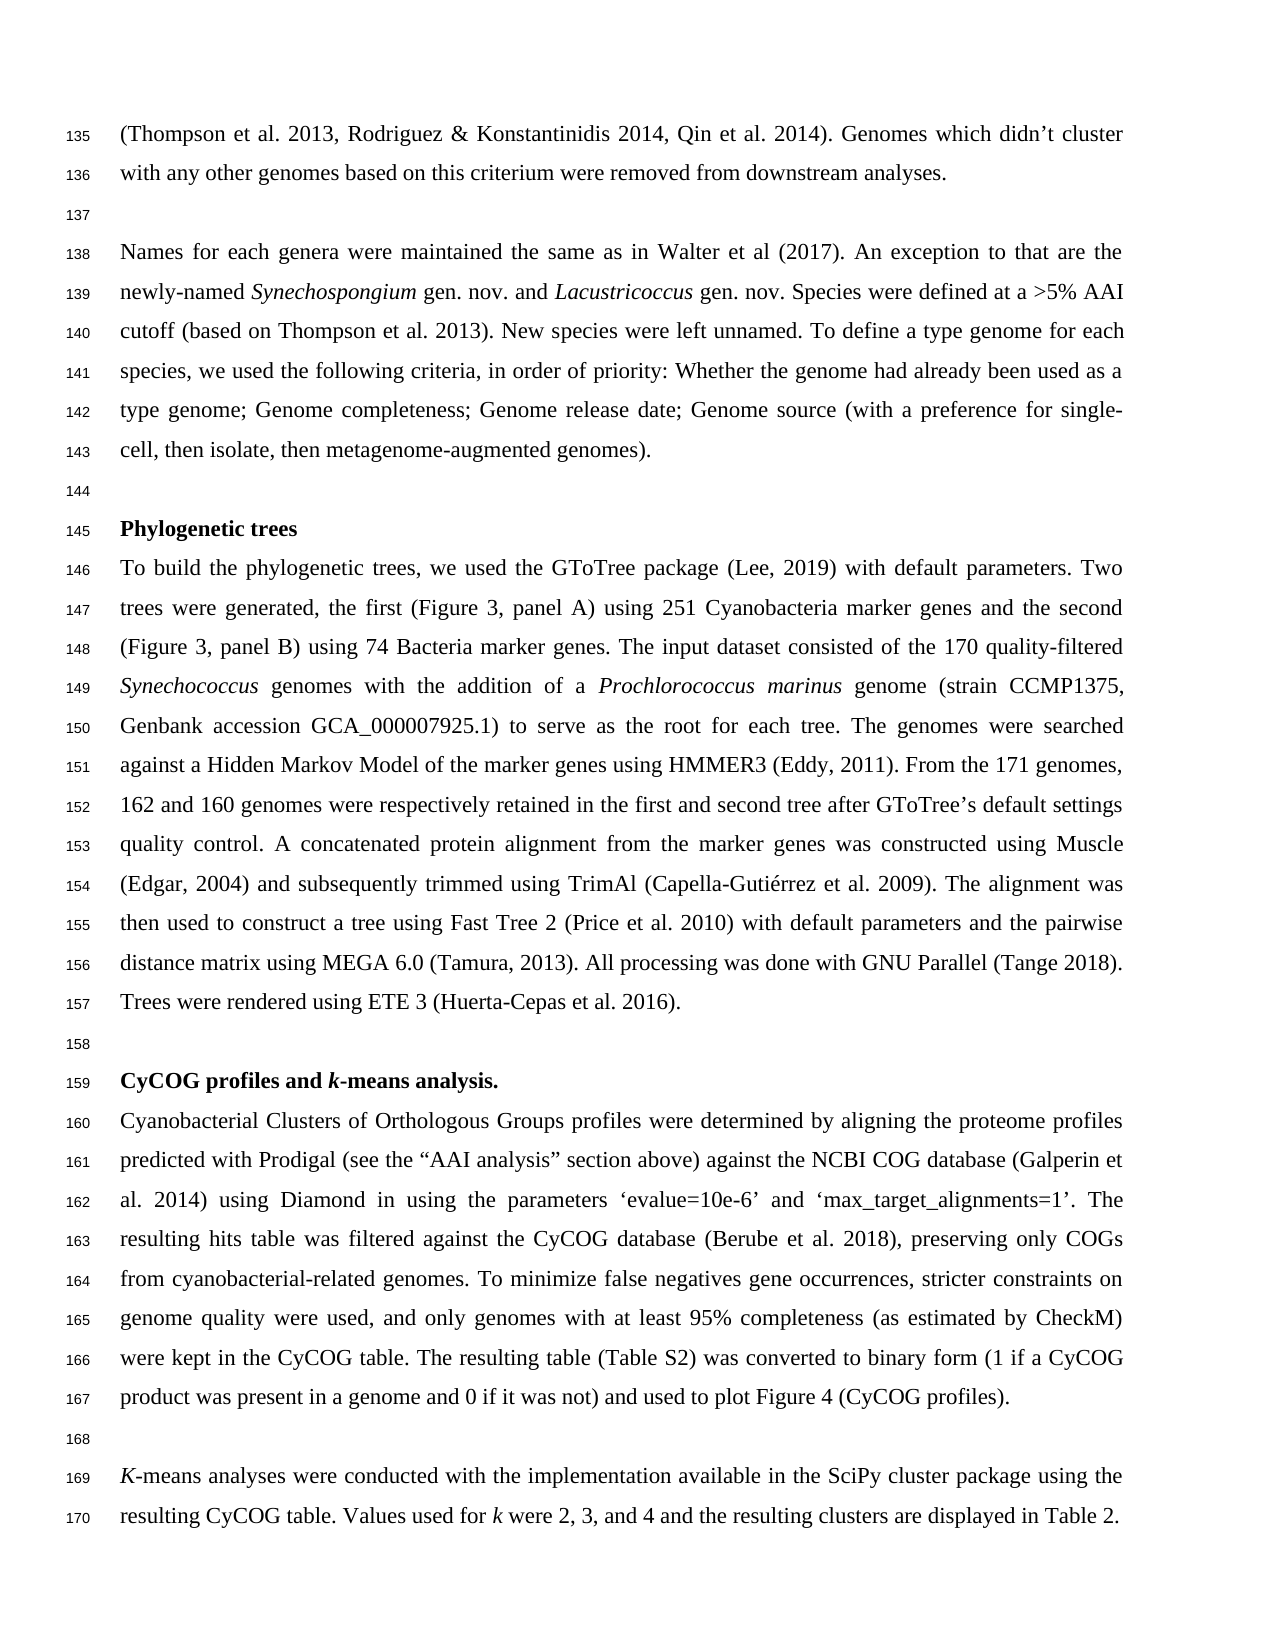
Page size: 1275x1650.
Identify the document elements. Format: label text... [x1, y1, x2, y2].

text (Thompson et al. 2013, Rodriguez & Konstantinidis 2014, Qin et al. 2014). Genomes which didn’t cluster with any other genomes based on this criterium were removed from downstream analyses. [120, 120, 1125, 186]
text Names for each genera were maintained the same as in Walter et al (2017). An exception to that are the newly-named Synechospongium gen. nov. and Lacustricoccus gen. nov. Species were defined at a >5% AAI cutoff (based on Thompson et al. 2013). New species were left unnamed. To define a type genome for each species, we used the following criteria, in order of priority: Whether the genome had already been used as a type genome; Genome completeness; Genome release date; Genome source (with a preference for single-cell, then isolate, then metagenome-augmented genomes). [120, 238, 1125, 462]
text K-means analyses were conducted with the implementation available in the SciPy cluster package using the resulting CyCOG table. Values used for k were 2, 3, and 4 and the resulting clusters are displayed in Table 2. [120, 1462, 1125, 1528]
text CyCOG profiles and k-means analysis. [120, 1067, 1125, 1094]
text To build the phylogenetic trees, we used the GToTree package (Lee, 2019) with default parameters. Two trees were generated, the first (Figure 3, panel A) using 251 Cyanobacteria marker genes and the second (Figure 3, panel B) using 74 Bacteria marker genes. The input dataset consisted of the 170 quality-filtered Synechococcus genomes with the addition of a Prochlorococcus marinus genome (strain CCMP1375, Genbank accession GCA_000007925.1) to serve as the root for each tree. The genomes were searched against a Hidden Markov Model of the marker genes using HMMER3 (Eddy, 2011). From the 171 genomes, 162 and 160 genomes were respectively retained in the first and second tree after GToTree’s default settings quality control. A concatenated protein alignment from the marker genes was constructed using Muscle (Edgar, 2004) and subsequently trimmed using TrimAl (Capella-Gutiérrez et al. 2009). The alignment was then used to construct a tree using Fast Tree 2 (Price et al. 2010) with default parameters and the pairwise distance matrix using MEGA 6.0 (Tamura, 2013). All processing was done with GNU Parallel (Tange 2018). Trees were rendered using ETE 3 (Huerta-Cepas et al. 2016). [120, 554, 1125, 1015]
text Cyanobacterial Clusters of Orthologous Groups profiles were determined by aligning the proteome profiles predicted with Prodigal (see the “AAI analysis” section above) against the NCBI COG database (Galperin et al. 2014) using Diamond in using the parameters ‘evalue=10e-6’ and ‘max_target_alignments=1’. The resulting hits table was filtered against the CyCOG database (Berube et al. 2018), preserving only COGs from cyanobacterial-related genomes. To minimize false negatives gene occurrences, stricter constraints on genome quality were used, and only genomes with at least 95% completeness (as estimated by CheckM) were kept in the CyCOG table. The resulting table (Table S2) was converted to binary form (1 if a CyCOG product was present in a genome and 0 if it was not) and used to plot Figure 4 (CyCOG profiles). [120, 1107, 1125, 1409]
text Phylogenetic trees [120, 515, 1125, 541]
